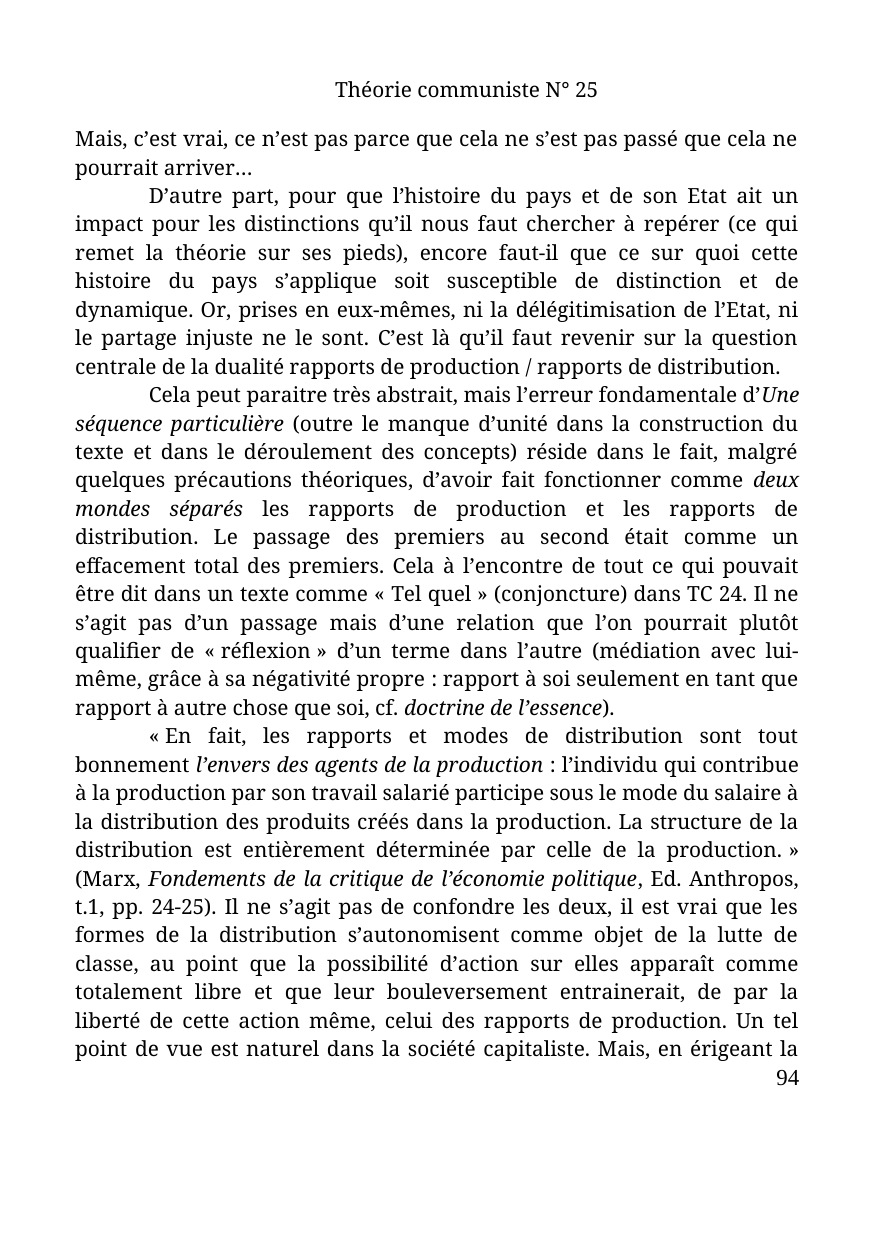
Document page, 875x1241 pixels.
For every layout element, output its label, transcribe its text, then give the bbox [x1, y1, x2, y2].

text Mais, c’est vrai, ce n’est pas parce que cela ne s’est pas passé que cela ne pourrait arriver… [75, 124, 799, 181]
text Cela peut paraitre très abstrait, mais l’erreur fondamentale d’Une séquence particulière (outre le manque d’unité dans la construction du texte et dans le déroulement des concepts) réside dans le fait, malgré quelques précautions théoriques, d’avoir fait fonctionner comme deux mondes séparés les rapports de production et les rapports de distribution. Le passage des premiers au second était comme un effacement total des premiers. Cela à l’encontre de tout ce qui pouvait être dit dans un texte comme « Tel quel » (conjoncture) dans TC 24. Il ne s’agit pas d’un passage mais d’une relation que l’on pourrait plutôt qualifier de « réflexion » d’un terme dans l’autre (médiation avec lui-même, grâce à sa négativité propre : rapport à soi seulement en tant que rapport à autre chose que soi, cf. doctrine de l’essence). [75, 380, 799, 721]
text D’autre part, pour que l’histoire du pays et de son Etat ait un impact pour les distinctions qu’il nous faut chercher à repérer (ce qui remet la théorie sur ses pieds), encore faut-il que ce sur quoi cette histoire du pays s’applique soit susceptible de distinction et de dynamique. Or, prises en eux-mêmes, ni la délégitimisation de l’Etat, ni le partage injuste ne le sont. C’est là qu’il faut revenir sur la question centrale de la dualité rapports de production / rapports de distribution. [75, 181, 799, 380]
text « En fait, les rapports et modes de distribution sont tout bonnement l’envers des agents de la production : l’individu qui contribue à la production par son travail salarié participe sous le mode du salaire à la distribution des produits créés dans la production. La structure de la distribution est entièrement déterminée par celle de la production. » (Marx, Fondements de la critique de l’économie politique, Ed. Anthropos, t.1, pp. 24-25). Il ne s’agit pas de confondre les deux, il est vrai que les formes de la distribution s’autonomisent comme objet de la lutte de classe, au point que la possibilité d’action sur elles apparaît comme totalement libre et que leur bouleversement entrainerait, de par la liberté de cette action même, celui des rapports de production. Un tel point de vue est naturel dans la société capitaliste. Mais, en érigeant la [75, 721, 799, 1063]
